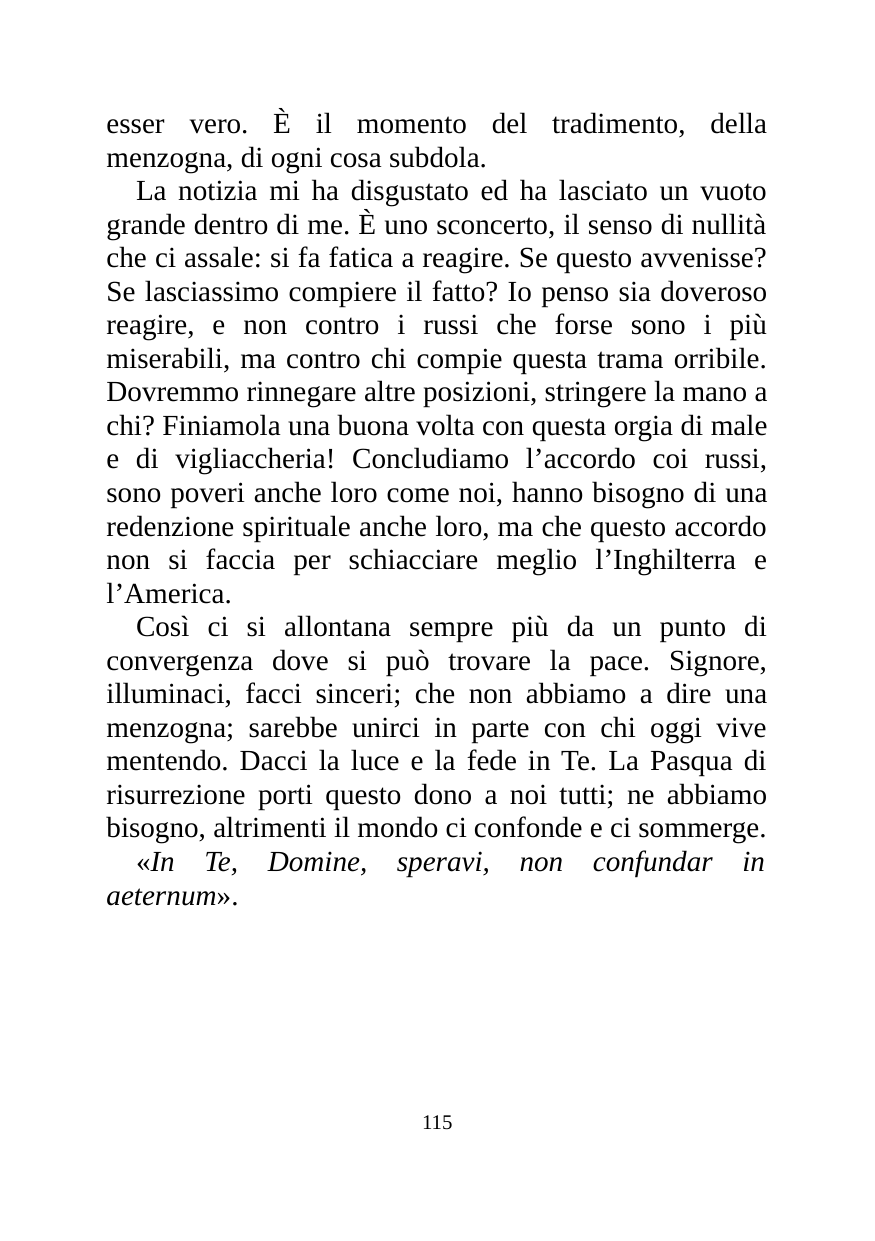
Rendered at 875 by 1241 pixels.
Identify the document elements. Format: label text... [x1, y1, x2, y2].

text «In Te, Domine, speravi, non confundar in aeternum». [106, 844, 768, 911]
text Così ci si allontana sempre più da un punto di convergenza dove si può trovare la pace. Signore, illuminaci, facci sinceri; che non abbiamo a dire una menzogna; sarebbe unirci in parte con chi oggi vive mentendo. Dacci la luce e la fede in Te. La Pasqua di risurrezione porti questo dono a noi tutti; ne abbiamo bisogno, altrimenti il mondo ci confonde e ci sommerge. [106, 609, 768, 844]
text esser vero. È il momento del tradimento, della menzogna, di ogni cosa subdola. [106, 106, 768, 173]
text La notizia mi ha disgustato ed ha lasciato un vuoto grande dentro di me. È uno sconcerto, il senso di nullità che ci assale: si fa fatica a reagire. Se questo avvenisse? Se lasciassimo compiere il fatto? Io penso sia doveroso reagire, e non contro i russi che forse sono i più miserabili, ma contro chi compie questa trama orribile. Dovremmo rinnegare altre posizioni, stringere la mano a chi? Finiamola una buona volta con questa orgia di male e di vigliaccheria! Concludiamo l’accordo coi russi, sono poveri anche loro come noi, hanno bisogno di una redenzione spirituale anche loro, ma che questo accordo non si faccia per schiacciare meglio l’Inghilterra e l’America. [106, 173, 768, 609]
